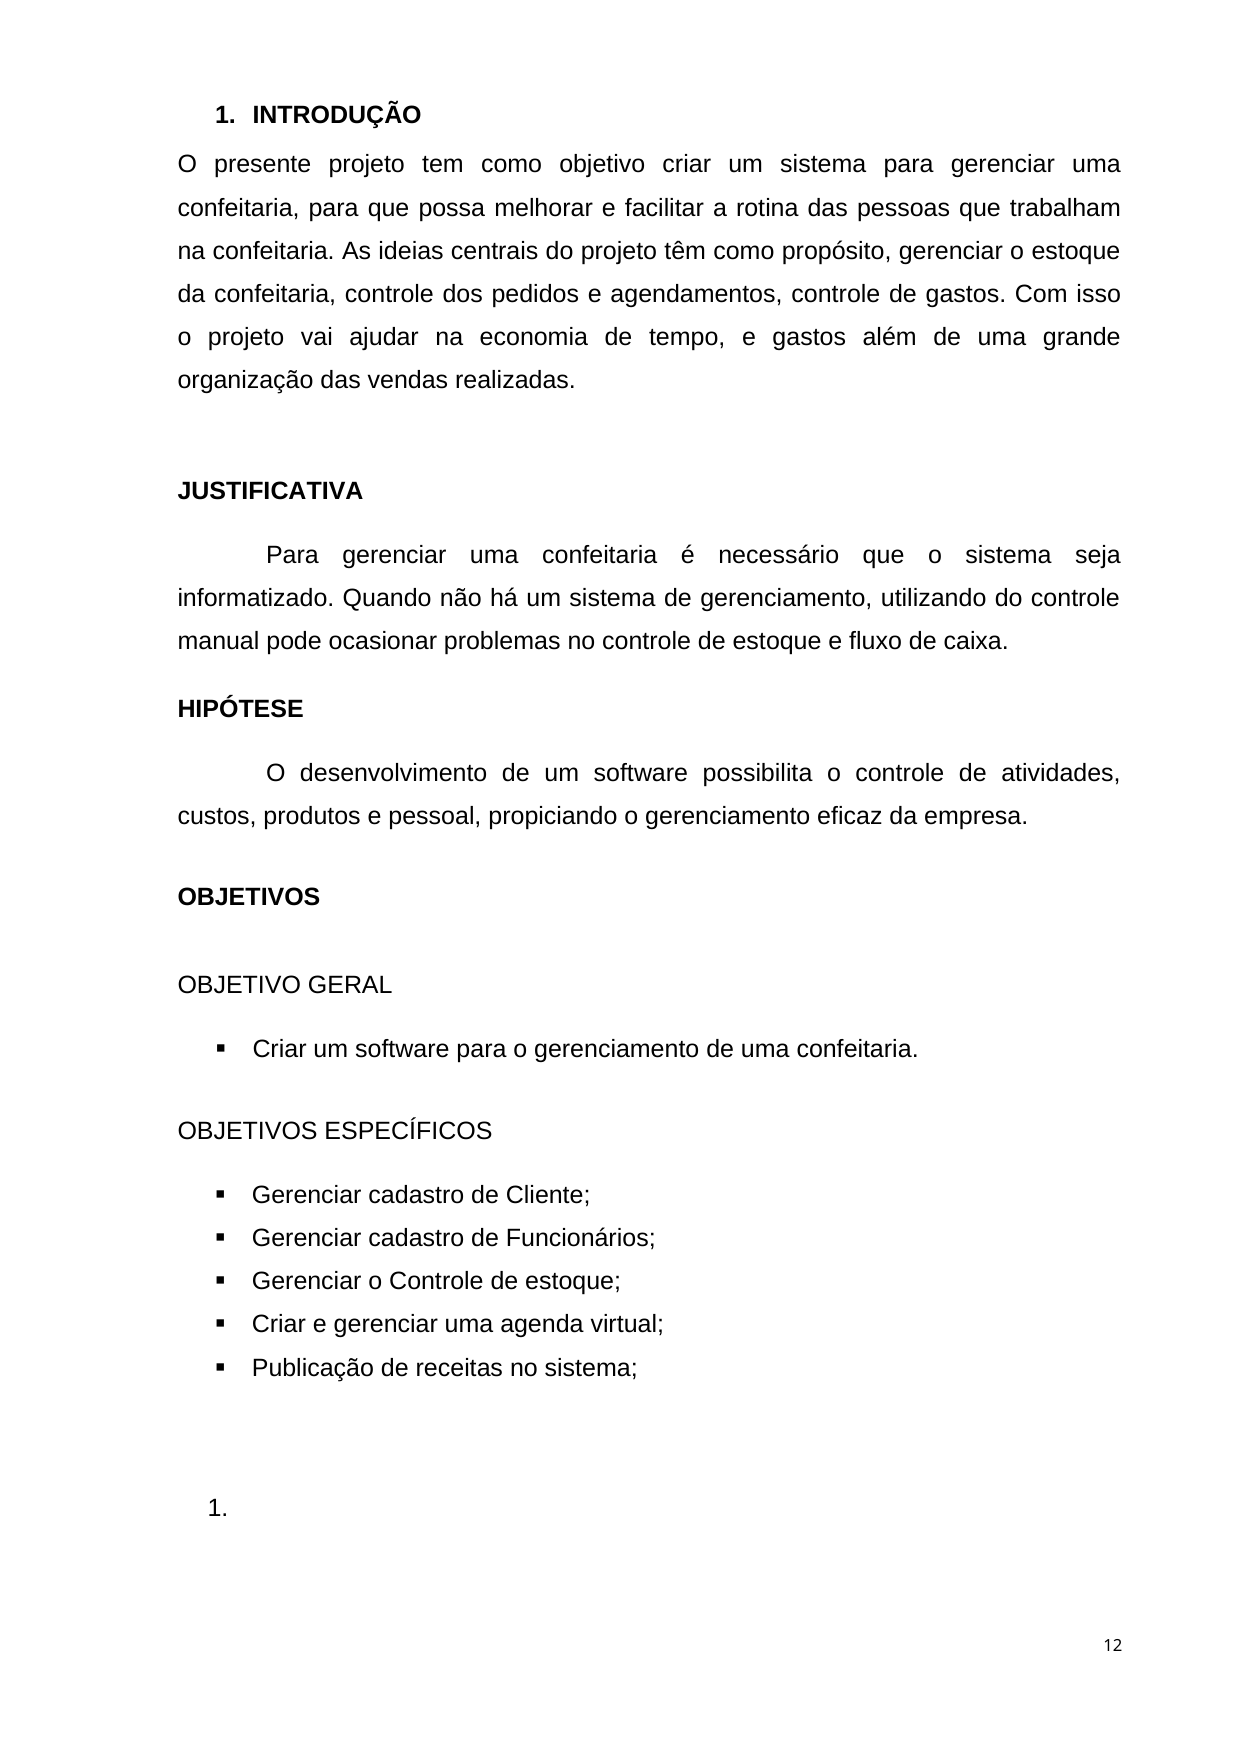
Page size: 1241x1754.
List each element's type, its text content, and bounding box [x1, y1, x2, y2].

subtitle HIPÓTESE [177, 694, 1122, 723]
list Gerenciar cadastro de Cliente; [214, 1180, 1122, 1209]
subtitle OBJETIVOS ESPECÍFICOS [177, 1116, 1122, 1145]
subtitle OBJETIVO GERAL [177, 970, 1122, 999]
list Publicação de receitas no sistema; [214, 1353, 1122, 1382]
text O desenvolvimento de um software possibilita o controle de atividades, custos, produtos e pessoal, propiciando o gerenciamento eficaz da empresa. [177, 758, 1122, 830]
subtitle OBJETIVOS [177, 882, 1122, 910]
list Criar um software para o gerenciamento de uma confeitaria. [215, 1034, 1122, 1063]
subtitle JUSTIFICATIVA [177, 476, 1122, 505]
list Gerenciar cadastro de Funcionários; [214, 1223, 1122, 1252]
list Gerenciar o Controle de estoque; [214, 1266, 1122, 1295]
list INTRODUÇÃO [215, 100, 1122, 129]
list Criar e gerenciar uma agenda virtual; [214, 1309, 1122, 1338]
text Para gerenciar uma confeitaria é necessário que o sistema seja informatizado. Quando não há um sistema de gerenciamento, utilizando do controle manual pode ocasionar problemas no controle de estoque e fluxo de caixa. [177, 540, 1122, 655]
text O presente projeto tem como objetivo criar um sistema para gerenciar uma confeitaria, para que possa melhorar e facilitar a rotina das pessoas que trabalham na confeitaria. As ideias centrais do projeto têm como propósito, gerenciar o estoque da confeitaria, controle dos pedidos e agendamentos, controle de gastos. Com isso o projeto vai ajudar na economia de tempo, e gastos além de uma grande organização das vendas realizadas. [177, 149, 1122, 394]
